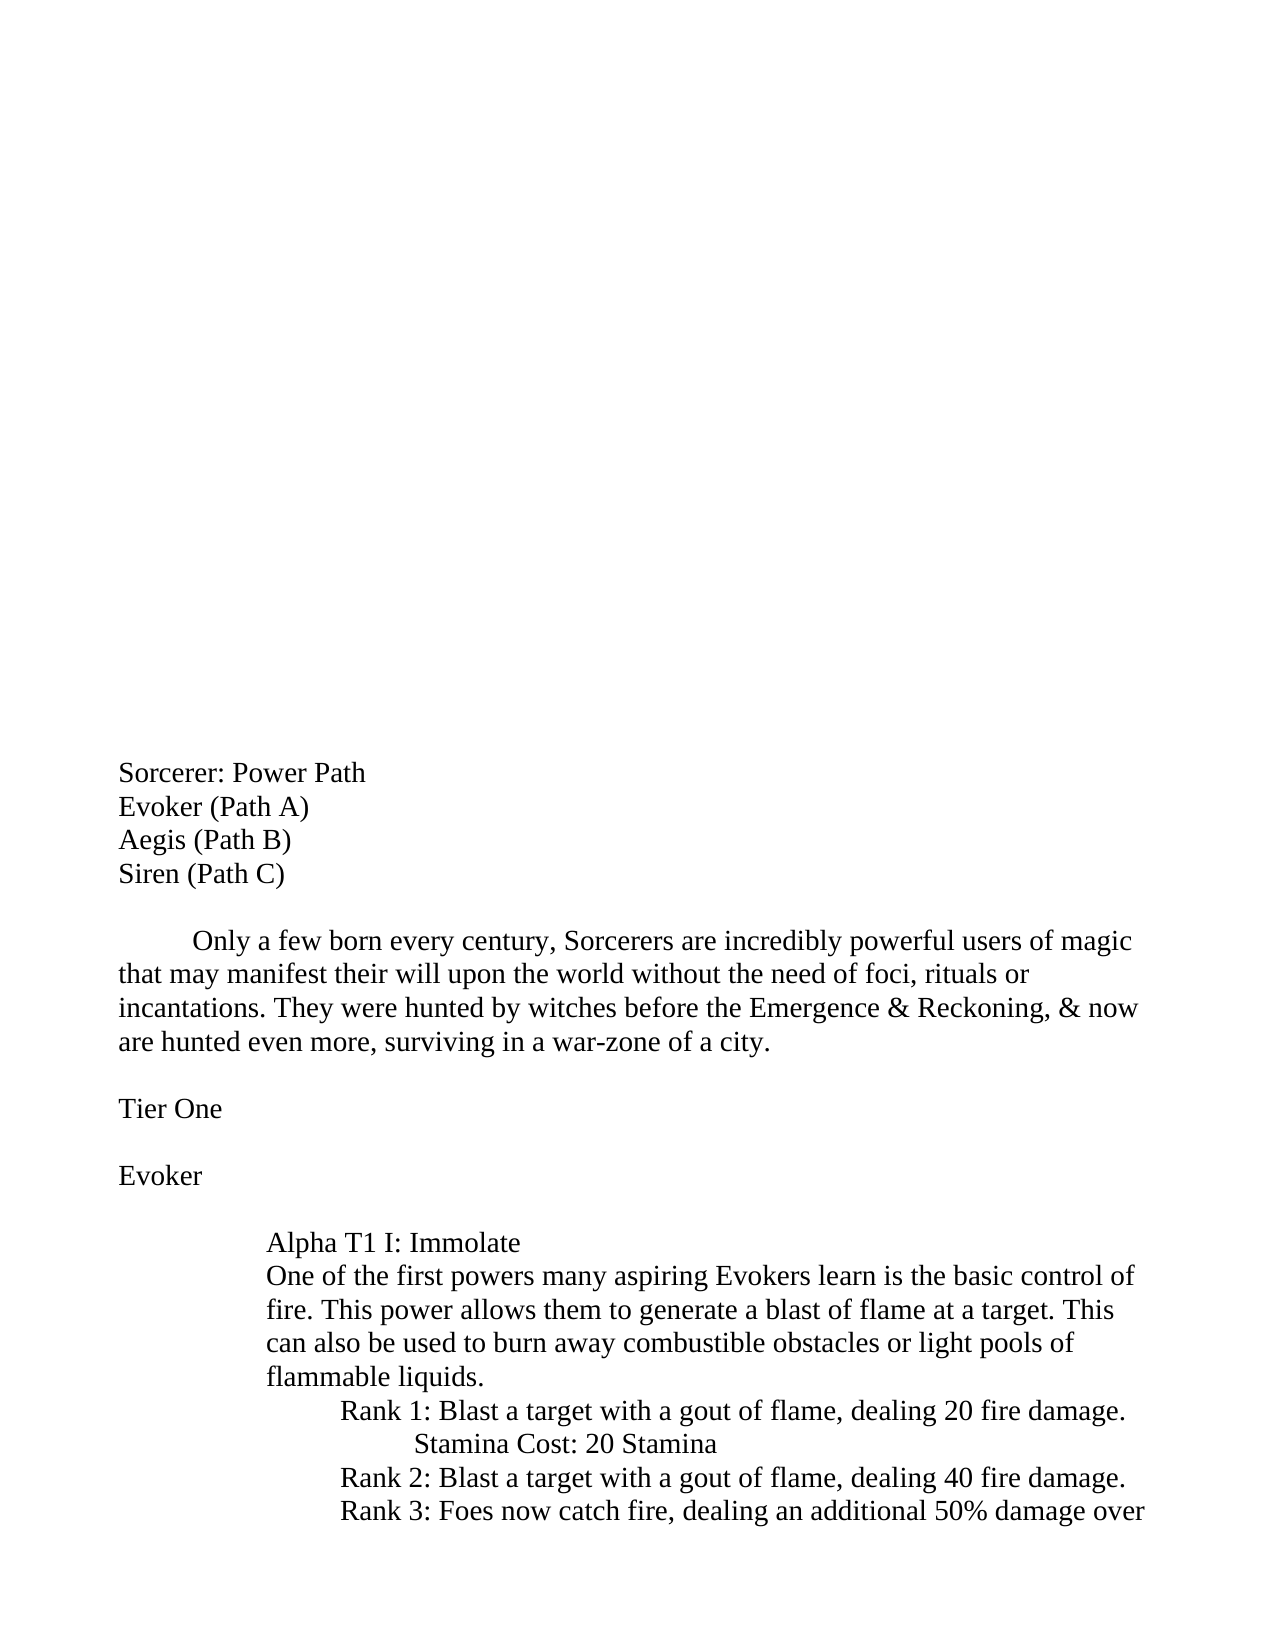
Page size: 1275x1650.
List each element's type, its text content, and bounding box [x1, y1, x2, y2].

text Alpha T1 I: Immolate [118, 1225, 1157, 1258]
text Only a few born every century, Sorcerers are incredibly powerful users of magic that may manifest their will upon the world without the need of foci, rituals or incantations. They were hunted by witches before the Emergence & Reckoning, & now are hunted even more, surviving in a war-zone of a city. [118, 923, 1157, 1057]
text Rank 1: Blast a target with a gout of flame, dealing 20 fire damage. [118, 1393, 1157, 1426]
text One of the first powers many aspiring Evokers learn is the basic control of fire. This power allows them to generate a blast of flame at a target. This can also be used to burn away combustible obstacles or light pools of flammable liquids. [118, 1258, 1157, 1393]
text Sorcerer: Power Path [118, 755, 1157, 789]
text Stamina Cost: 20 Stamina [118, 1426, 1157, 1460]
text Aegis (Path B) [118, 822, 1157, 856]
text Siren (Path C) [118, 856, 1157, 889]
text Evoker (Path A) [118, 789, 1157, 822]
text Rank 2: Blast a target with a gout of flame, dealing 40 fire damage. [118, 1460, 1157, 1493]
text Tier One [118, 1091, 1157, 1124]
text Rank 3: Foes now catch fire, dealing an additional 50% damage over [118, 1493, 1157, 1527]
text Evoker [118, 1158, 1157, 1191]
